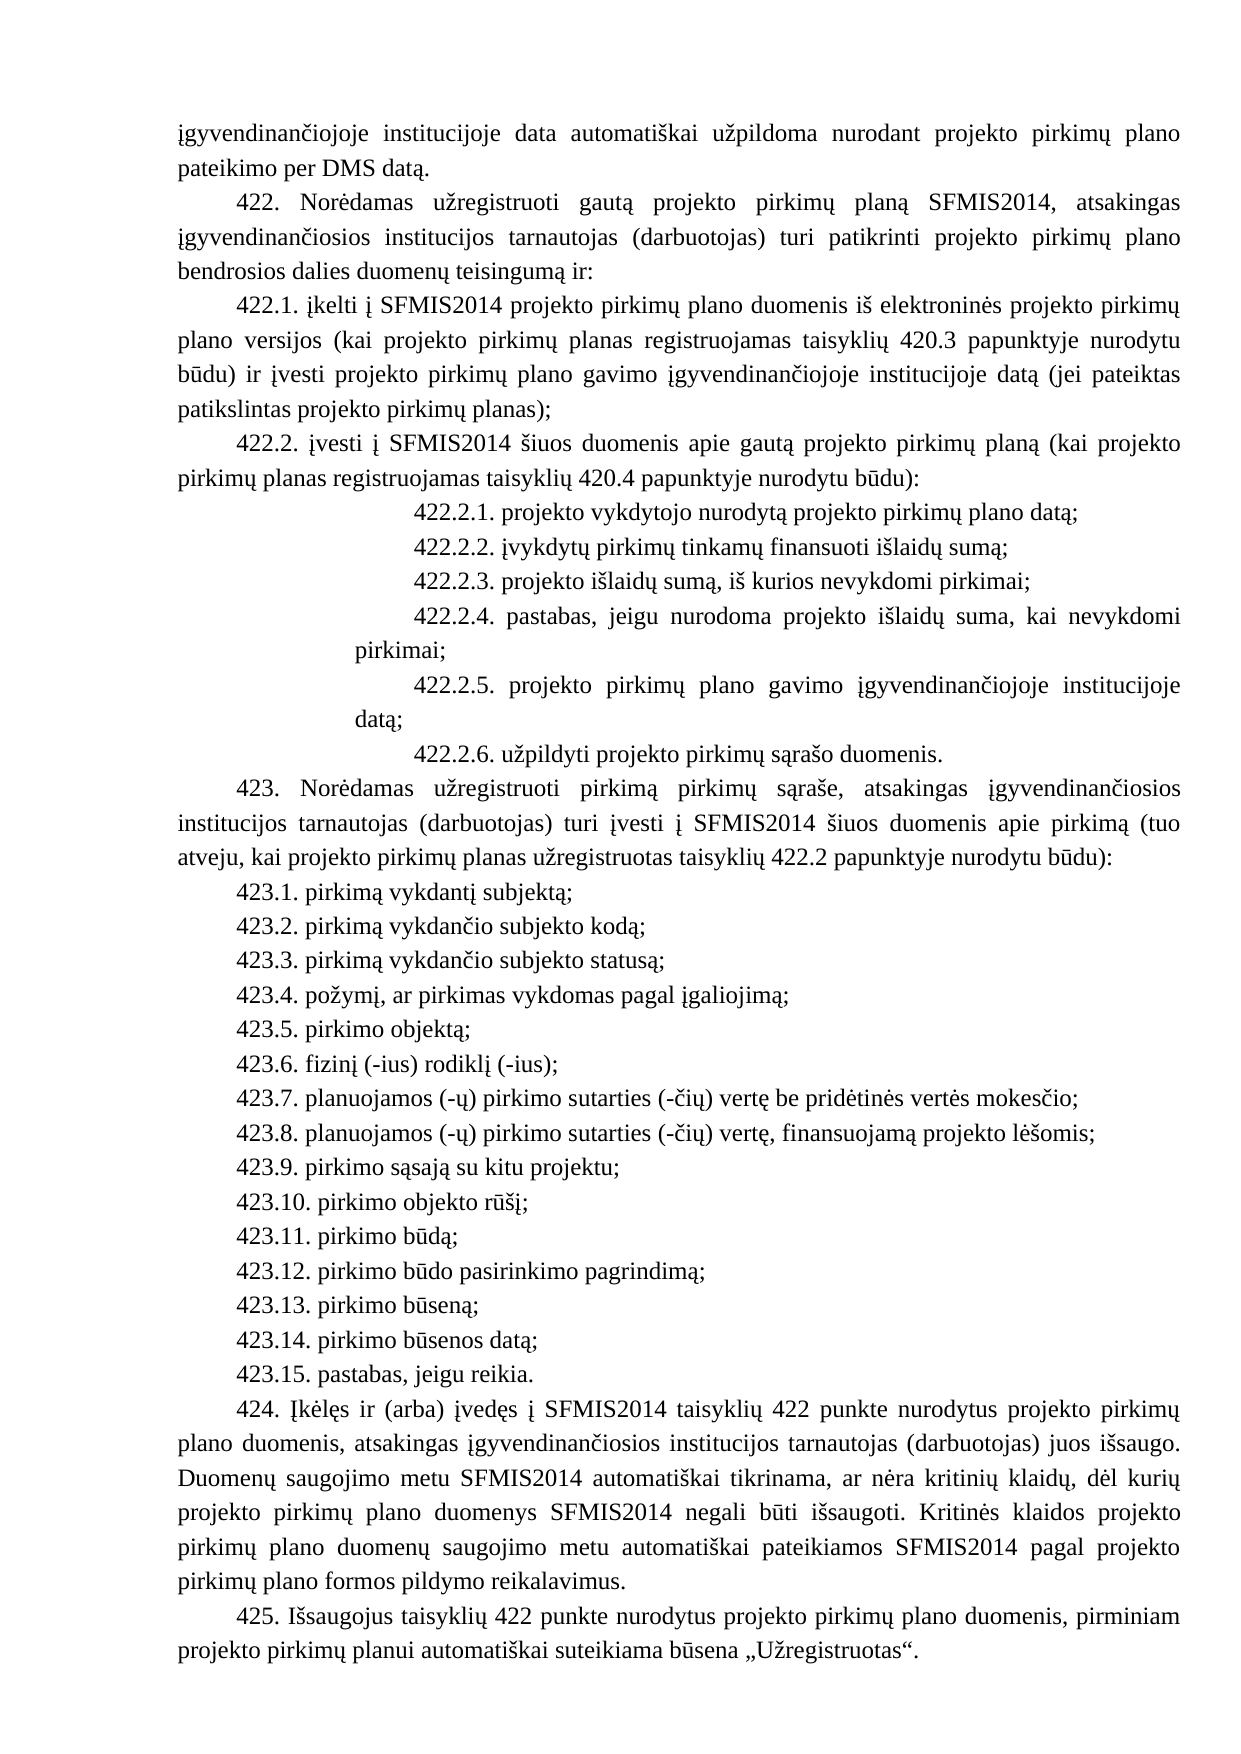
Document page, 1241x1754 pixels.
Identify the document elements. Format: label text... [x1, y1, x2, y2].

text 423. Norėdamas užregistruoti pirkimą pirkimų sąraše, atsakingas įgyvendinančiosios institucijos tarnautojas (darbuotojas) turi įvesti į SFMIS2014 šiuos duomenis apie pirkimą (tuo atveju, kai projekto pirkimų planas užregistruotas taisyklių 422.2 papunktyje nurodytu būdu): [177, 773, 1181, 871]
text 423.1. pirkimą vykdantį subjektą; [177, 877, 1181, 905]
text 423.11. pirkimo būdą; [177, 1221, 1181, 1250]
text 423.7. planuojamos (-ų) pirkimo sutarties (-čių) vertę be pridėtinės vertės mokesčio; [177, 1083, 1181, 1112]
text 423.8. planuojamos (-ų) pirkimo sutarties (-čių) vertę, finansuojamą projekto lėšomis; [177, 1118, 1181, 1147]
text 423.4. požymį, ar pirkimas vykdomas pagal įgaliojimą; [177, 980, 1181, 1009]
text 422.2.3. projekto išlaidų sumą, iš kurios nevykdomi pirkimai; [354, 566, 1181, 595]
text 423.10. pirkimo objekto rūšį; [177, 1187, 1181, 1216]
text 422.2.6. užpildyti projekto pirkimų sąrašo duomenis. [354, 739, 1181, 767]
text 422.2.5. projekto pirkimų plano gavimo įgyvendinančiojoje institucijoje datą; [354, 670, 1181, 733]
text 423.2. pirkimą vykdančio subjekto kodą; [177, 911, 1181, 940]
text 422. Norėdamas užregistruoti gautą projekto pirkimų planą SFMIS2014, atsakingas įgyvendinančiosios institucijos tarnautojas (darbuotojas) turi patikrinti projekto pirkimų plano bendrosios dalies duomenų teisingumą ir: [177, 187, 1181, 285]
text 422.2.4. pastabas, jeigu nurodoma projekto išlaidų suma, kai nevykdomi pirkimai; [354, 601, 1181, 664]
text 422.1. įkelti į SFMIS2014 projekto pirkimų plano duomenis iš elektroninės projekto pirkimų plano versijos (kai projekto pirkimų planas registruojamas taisyklių 420.3 papunktyje nurodytu būdu) ir įvesti projekto pirkimų plano gavimo įgyvendinančiojoje institucijoje datą (jei pateiktas patikslintas projekto pirkimų planas); [177, 291, 1181, 423]
text 423.13. pirkimo būseną; [177, 1290, 1181, 1319]
text 423.5. pirkimo objektą; [177, 1014, 1181, 1043]
text 423.15. pastabas, jeigu reikia. [177, 1359, 1181, 1388]
text 423.9. pirkimo sąsają su kitu projektu; [177, 1152, 1181, 1181]
text 422.2. įvesti į SFMIS2014 šiuos duomenis apie gautą projekto pirkimų planą (kai projekto pirkimų planas registruojamas taisyklių 420.4 papunktyje nurodytu būdu): [177, 428, 1181, 492]
text įgyvendinančiojoje institucijoje data automatiškai užpildoma nurodant projekto pirkimų plano pateikimo per DMS datą. [177, 118, 1181, 181]
text 424. Įkėlęs ir (arba) įvedęs į SFMIS2014 taisyklių 422 punkte nurodytus projekto pirkimų plano duomenis, atsakingas įgyvendinančiosios institucijos tarnautojas (darbuotojas) juos išsaugo. Duomenų saugojimo metu SFMIS2014 automatiškai tikrinama, ar nėra kritinių klaidų, dėl kurių projekto pirkimų plano duomenys SFMIS2014 negali būti išsaugoti. Kritinės klaidos projekto pirkimų plano duomenų saugojimo metu automatiškai pateikiamos SFMIS2014 pagal projekto pirkimų plano formos pildymo reikalavimus. [177, 1394, 1181, 1595]
text 425. Išsaugojus taisyklių 422 punkte nurodytus projekto pirkimų plano duomenis, pirminiam projekto pirkimų planui automatiškai suteikiama būsena „Užregistruotas“. [177, 1601, 1181, 1664]
text 423.3. pirkimą vykdančio subjekto statusą; [177, 946, 1181, 974]
text 423.14. pirkimo būsenos datą; [177, 1325, 1181, 1354]
text 423.6. fizinį (-ius) rodiklį (-ius); [177, 1049, 1181, 1078]
text 423.12. pirkimo būdo pasirinkimo pagrindimą; [177, 1256, 1181, 1285]
text 422.2.1. projekto vykdytojo nurodytą projekto pirkimų plano datą; [354, 497, 1181, 526]
text 422.2.2. įvykdytų pirkimų tinkamų finansuoti išlaidų sumą; [354, 532, 1181, 561]
